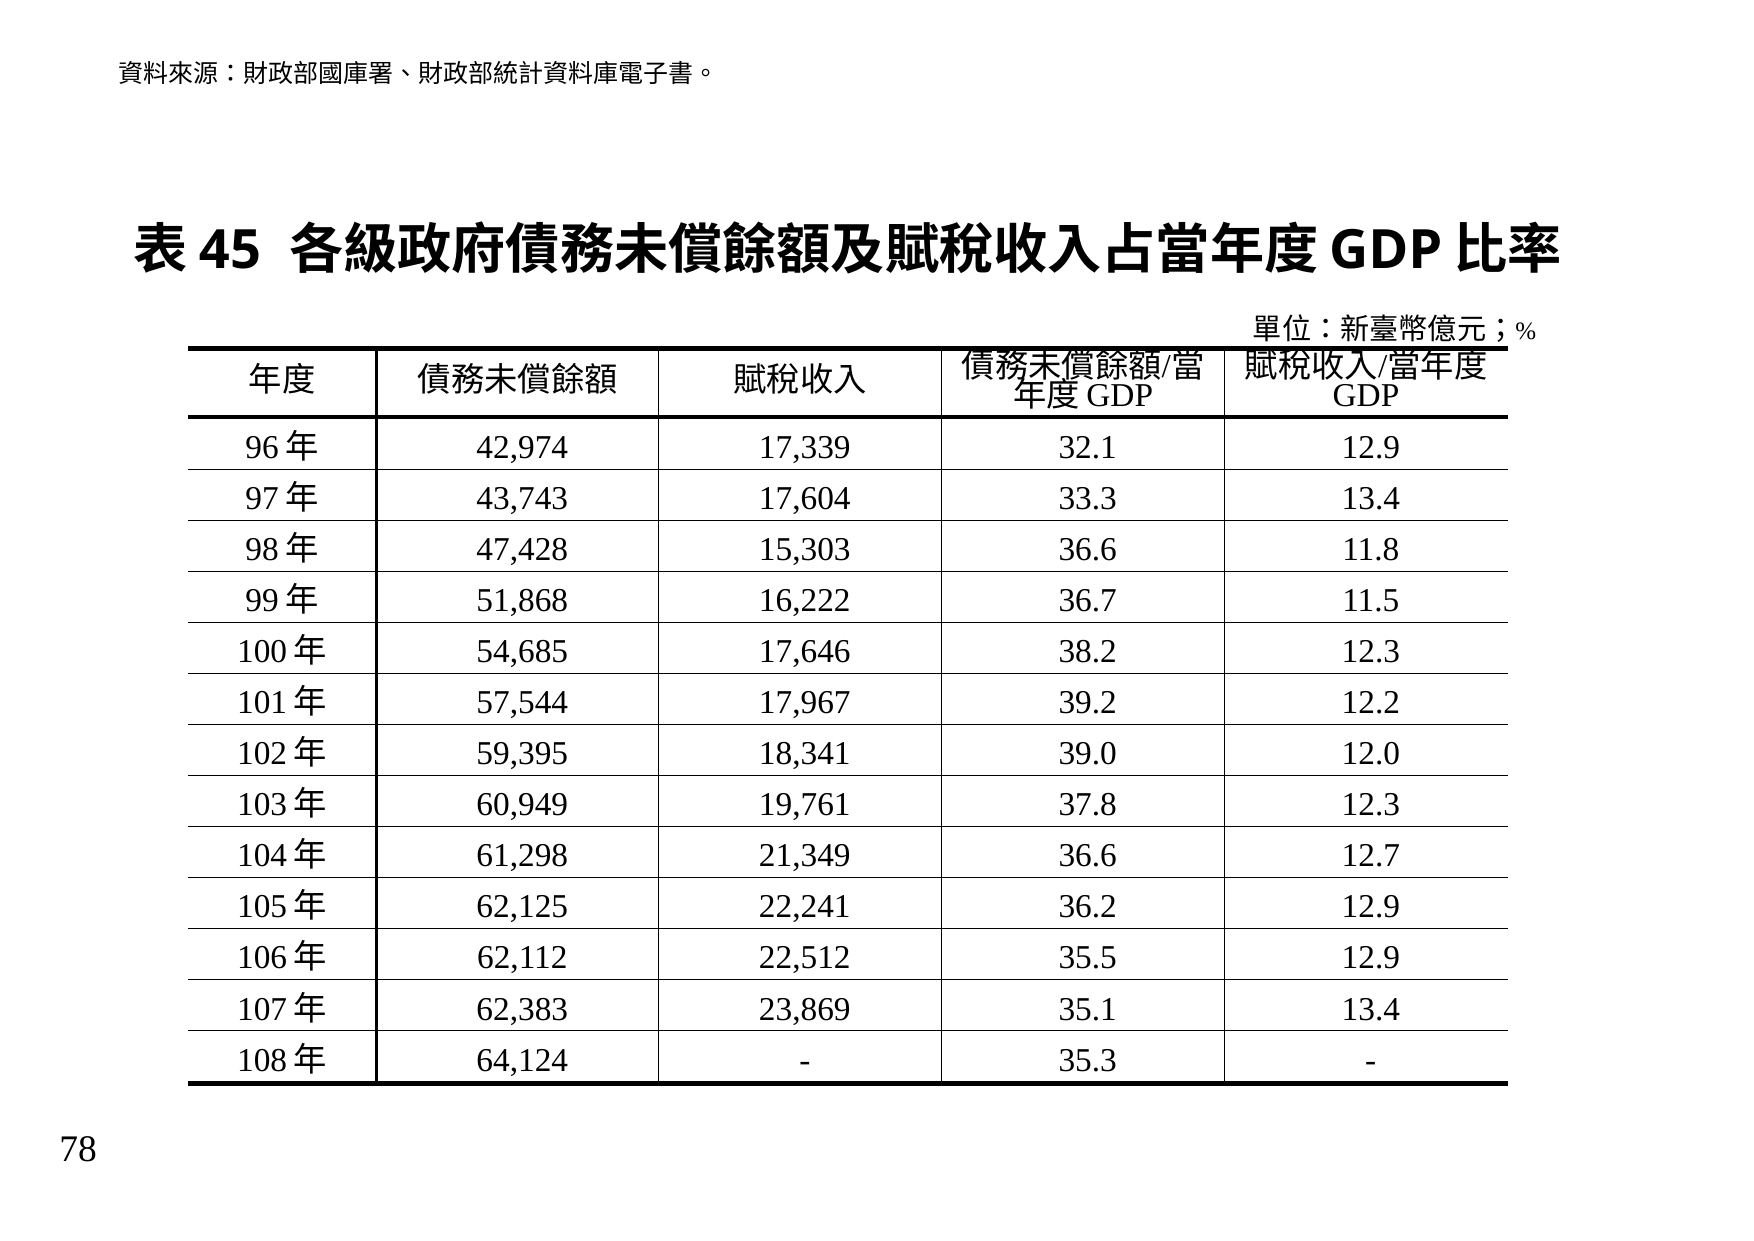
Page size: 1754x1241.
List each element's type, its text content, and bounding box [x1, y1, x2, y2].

table_cell 16,222 [659, 572, 941, 622]
table_cell 104年 [188, 827, 375, 877]
table_cell 39.2 [942, 674, 1224, 724]
table_cell 62,112 [378, 929, 658, 979]
table_cell 42,974 [378, 419, 658, 468]
table_cell 35.3 [942, 1031, 1224, 1081]
table_cell 12.3 [1225, 623, 1507, 673]
table_cell 38.2 [942, 623, 1224, 673]
table_cell 37.8 [942, 776, 1224, 826]
table_cell 97年 [188, 470, 375, 519]
table_cell 99年 [188, 572, 375, 622]
table_cell 15,303 [659, 521, 941, 571]
table_cell 19,761 [659, 776, 941, 826]
table_cell 47,428 [378, 521, 658, 571]
table_cell 12.9 [1225, 878, 1507, 928]
table_cell 60,949 [378, 776, 658, 826]
table_cell 12.2 [1225, 674, 1507, 724]
table_cell 39.0 [942, 725, 1224, 775]
table_header 賦稅收入/當年度GDP [1225, 351, 1507, 415]
table_cell 36.6 [942, 521, 1224, 571]
table_cell 59,395 [378, 725, 658, 775]
table_cell 35.1 [942, 980, 1224, 1030]
table_cell 33.3 [942, 470, 1224, 519]
table_cell 51,868 [378, 572, 658, 622]
table_cell 102年 [188, 725, 375, 775]
table_header 年度 [188, 351, 375, 415]
table_cell 54,685 [378, 623, 658, 673]
table_cell 36.7 [942, 572, 1224, 622]
subtitle 表45 各級政府債務未償餘額及賦稅收入占當年度GDP比率 [59, 189, 1636, 302]
table_cell 17,604 [659, 470, 941, 519]
table_cell 17,339 [659, 419, 941, 468]
table_cell 106年 [188, 929, 375, 979]
table_cell 100年 [188, 623, 375, 673]
table_cell 105年 [188, 878, 375, 928]
table_cell 12.0 [1225, 725, 1507, 775]
table_cell 12.9 [1225, 419, 1507, 468]
table_header 債務未償餘額/當年度GDP [942, 351, 1224, 415]
table_cell 96年 [188, 419, 375, 468]
table_cell 21,349 [659, 827, 941, 877]
table_header 債務未償餘額 [378, 351, 658, 415]
table_cell 36.6 [942, 827, 1224, 877]
table_cell 108年 [188, 1031, 375, 1081]
table_cell 103年 [188, 776, 375, 826]
table_cell 62,125 [378, 878, 658, 928]
table_cell 64,124 [378, 1031, 658, 1081]
table_cell 32.1 [942, 419, 1224, 468]
table_cell 107年 [188, 980, 375, 1030]
table_cell 17,967 [659, 674, 941, 724]
table_cell - [659, 1031, 941, 1081]
text 單位：新臺幣億元；% [74, 313, 1536, 346]
table_cell 22,512 [659, 929, 941, 979]
table_cell 101年 [188, 674, 375, 724]
table_cell 13.4 [1225, 470, 1507, 519]
table_cell 12.7 [1225, 827, 1507, 877]
table_cell 13.4 [1225, 980, 1507, 1030]
table_cell 17,646 [659, 623, 941, 673]
table_cell 61,298 [378, 827, 658, 877]
table_cell 11.8 [1225, 521, 1507, 571]
table_cell 18,341 [659, 725, 941, 775]
table_cell 57,544 [378, 674, 658, 724]
table_cell 43,743 [378, 470, 658, 519]
table_cell 62,383 [378, 980, 658, 1030]
table_cell 11.5 [1225, 572, 1507, 622]
table_cell 36.2 [942, 878, 1224, 928]
table_cell 12.3 [1225, 776, 1507, 826]
table_cell - [1225, 1031, 1507, 1081]
table_cell 12.9 [1225, 929, 1507, 979]
table_cell 23,869 [659, 980, 941, 1030]
table_cell 22,241 [659, 878, 941, 928]
table_cell 98年 [188, 521, 375, 571]
text 資料來源：財政部國庫署、財政部統計資料庫電子書。 [118, 62, 1595, 87]
table_header 賦稅收入 [659, 351, 941, 415]
table_cell 35.5 [942, 929, 1224, 979]
